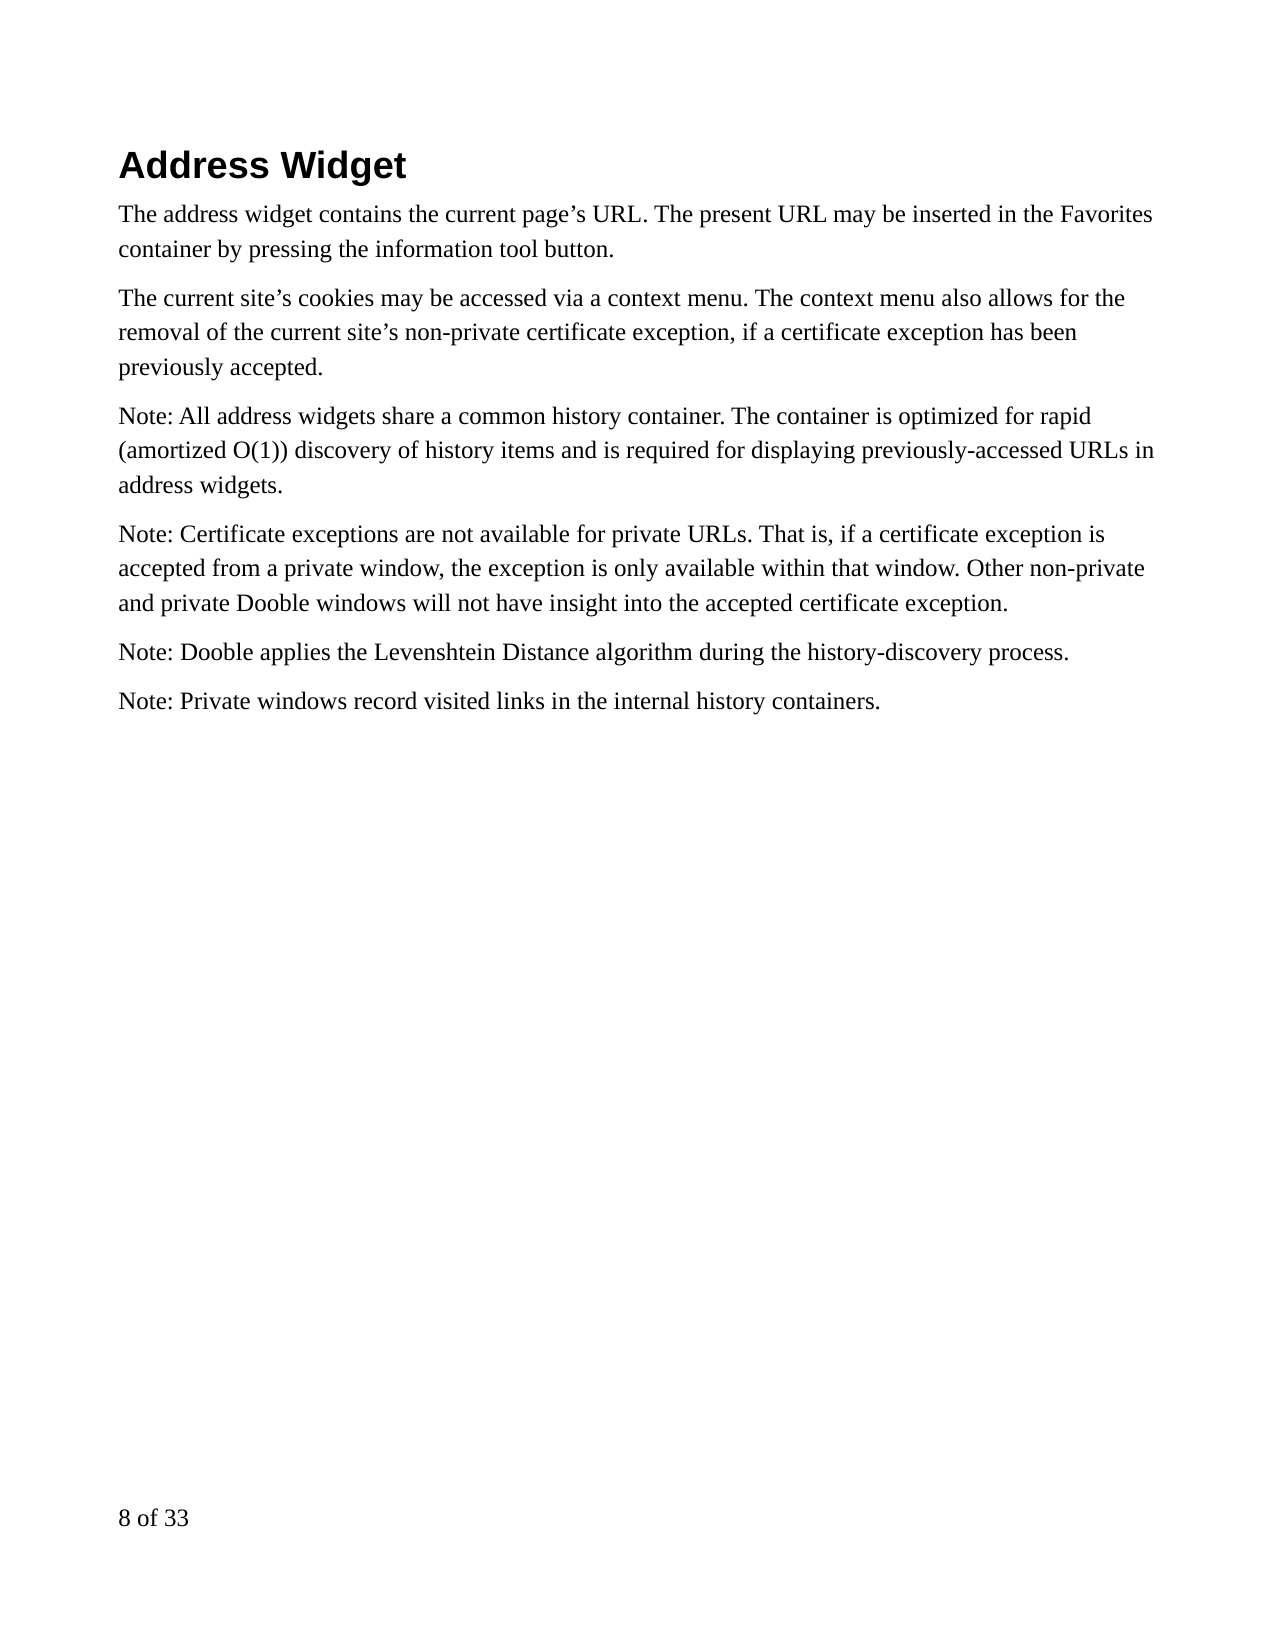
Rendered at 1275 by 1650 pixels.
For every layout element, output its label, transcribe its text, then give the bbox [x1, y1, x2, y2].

text The current site’s cookies may be accessed via a context menu. The context menu also allows for the removal of the current site’s non-private certificate exception, if a certificate exception has been previously accepted. [118, 283, 1157, 381]
text The address widget contains the current page’s URL. The present URL may be inserted in the Favorites container by pressing the information tool button. [118, 199, 1157, 262]
text Note: Certificate exceptions are not available for private URLs. That is, if a certificate exception is accepted from a private window, the exception is only available within that window. Other non-private and private Dooble windows will not have insight into the accepted certificate exception. [118, 519, 1157, 617]
text Note: Private windows record visited links in the internal history containers. [118, 686, 1157, 715]
text Note: Dooble applies the Levenshtein Distance algorithm during the history-discovery process. [118, 637, 1157, 666]
subtitle Address Widget [118, 143, 1157, 187]
text Note: All address widgets share a common history container. The container is optimized for rapid (amortized O(1)) discovery of history items and is required for displaying previously-accessed URLs in address widgets. [118, 401, 1157, 498]
